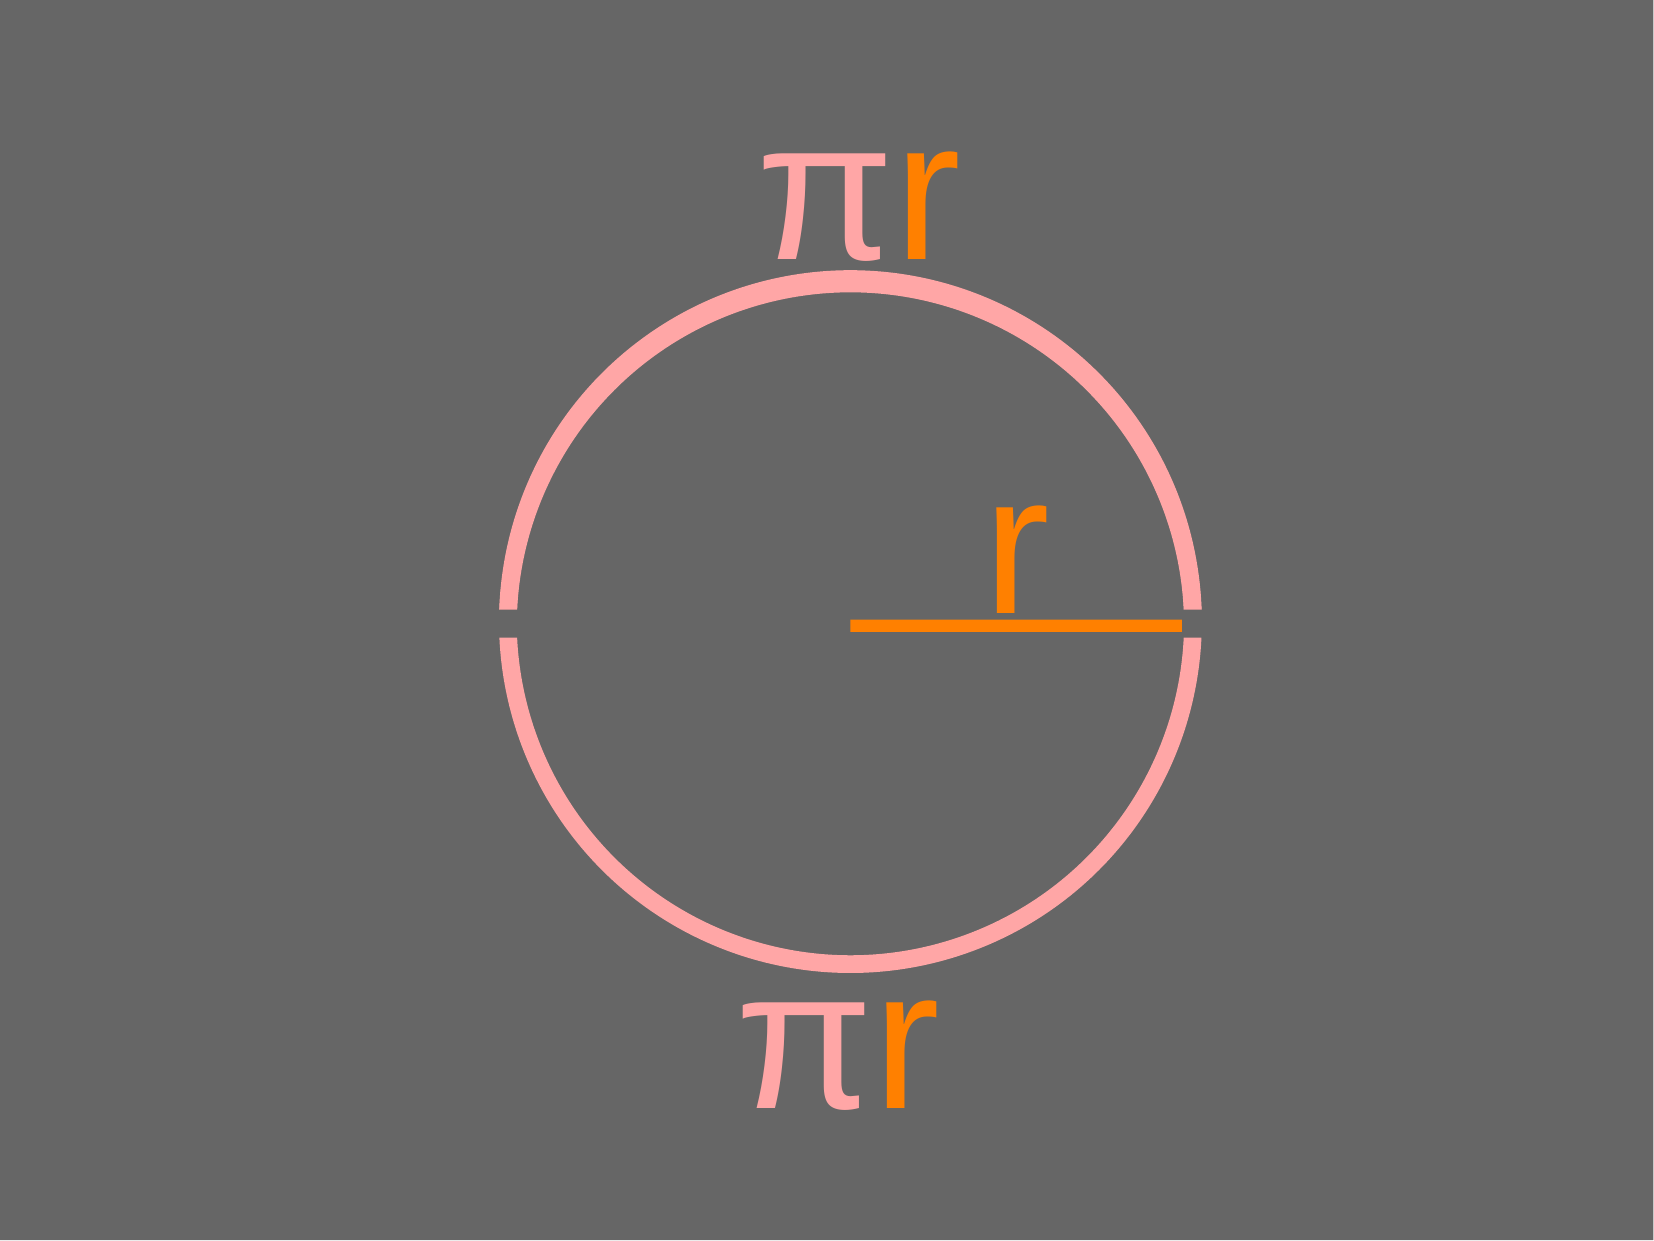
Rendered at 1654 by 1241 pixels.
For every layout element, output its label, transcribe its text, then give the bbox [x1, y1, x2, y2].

text_box r [968, 425, 1065, 664]
text_box [0, 0, 1654, 1241]
text_box πr [741, 70, 993, 310]
text_box πr [720, 920, 957, 1241]
